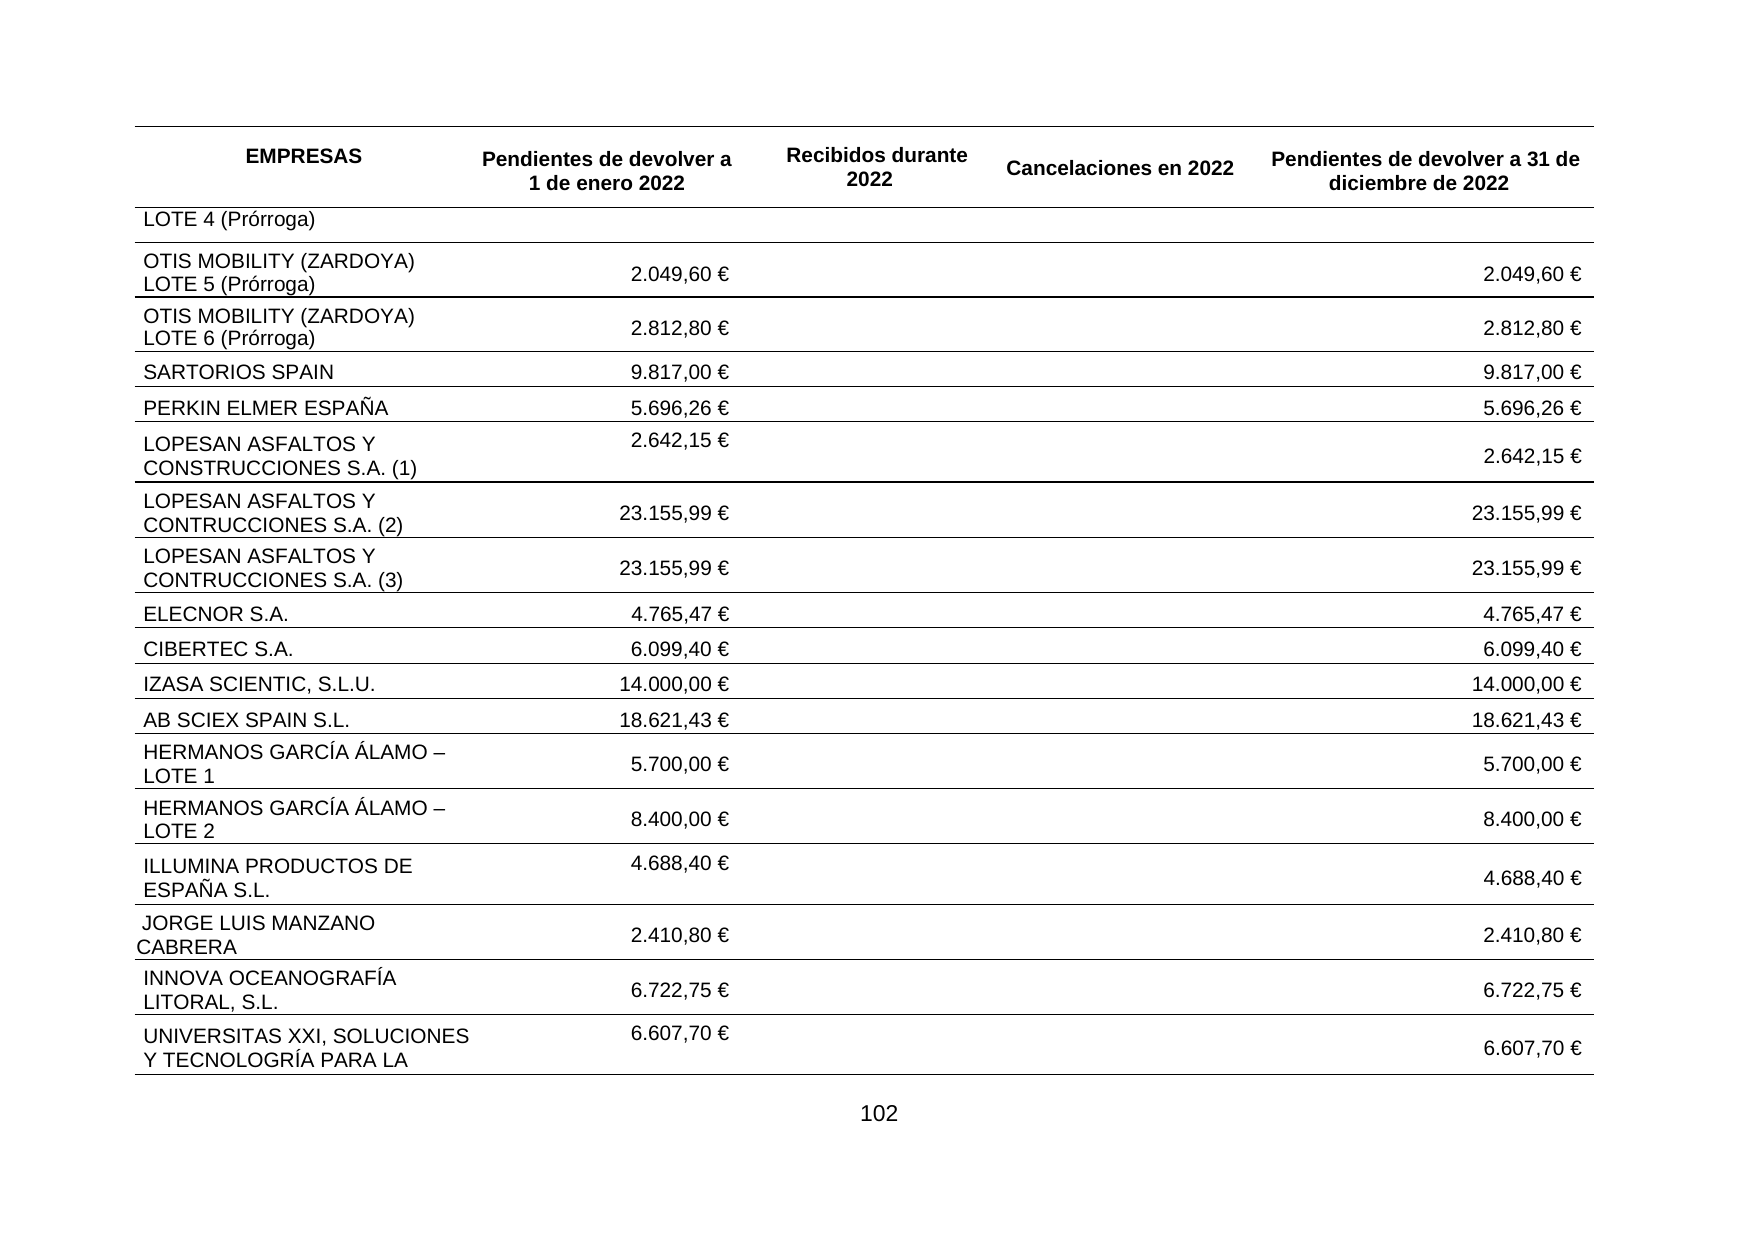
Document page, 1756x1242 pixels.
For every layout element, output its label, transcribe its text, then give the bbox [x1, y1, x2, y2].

table_cell 18.621,43 € [1253, 699, 1594, 733]
table_cell [759, 483, 987, 537]
table_cell OTIS MOBILITY (ZARDOYA) LOTE 5 (Prórroga) [135, 243, 476, 296]
table_cell [759, 538, 987, 592]
table_cell 5.696,26 € [476, 387, 759, 421]
table_cell [1253, 208, 1594, 242]
table_cell [987, 628, 1253, 662]
table_cell 2.812,80 € [476, 298, 759, 351]
table_cell 9.817,00 € [1253, 352, 1594, 386]
table_cell [987, 1015, 1253, 1074]
table_cell 23.155,99 € [476, 483, 759, 537]
table_cell 4.765,47 € [476, 593, 759, 627]
table_header Recibidos durante 2022 [759, 127, 987, 207]
table_cell [987, 699, 1253, 733]
table_cell HERMANOS GARCÍA ÁLAMO – LOTE 2 [135, 789, 476, 843]
table_cell [759, 387, 987, 421]
table_cell CIBERTEC S.A. [135, 628, 476, 662]
table_cell 4.765,47 € [1253, 593, 1594, 627]
table_cell 4.688,40 € [1253, 844, 1594, 904]
table_cell 2.410,80 € [1253, 905, 1594, 959]
table_cell LOPESAN ASFALTOS Y CONTRUCCIONES S.A. (2) [135, 483, 476, 537]
table_cell [987, 593, 1253, 627]
table_cell [759, 208, 987, 242]
table_cell UNIVERSITAS XXI, SOLUCIONES Y TECNOLOGRÍA PARA LA [135, 1015, 476, 1074]
table_cell PERKIN ELMER ESPAÑA [135, 387, 476, 421]
table_cell [759, 789, 987, 843]
table_cell [987, 243, 1253, 296]
table_cell [987, 734, 1253, 788]
table_cell [759, 844, 987, 904]
table_cell 6.722,75 € [476, 960, 759, 1014]
table_cell [759, 593, 987, 627]
table_cell [987, 483, 1253, 537]
table_cell INNOVA OCEANOGRAFÍA LITORAL, S.L. [135, 960, 476, 1014]
table_cell 2.049,60 € [1253, 243, 1594, 296]
table_header Cancelaciones en 2022 [987, 127, 1253, 207]
table_cell LOPESAN ASFALTOS Y CONSTRUCCIONES S.A. (1) [135, 422, 476, 481]
table_cell JORGE LUIS MANZANO CABRERA [135, 905, 476, 959]
table_cell 6.722,75 € [1253, 960, 1594, 1014]
table_cell IZASA SCIENTIC, S.L.U. [135, 664, 476, 698]
table_cell LOTE 4 (Prórroga) [135, 208, 476, 242]
table_cell [759, 1015, 987, 1074]
table_cell 23.155,99 € [476, 538, 759, 592]
table_cell AB SCIEX SPAIN S.L. [135, 699, 476, 733]
table_cell SARTORIOS SPAIN [135, 352, 476, 386]
table_cell [987, 960, 1253, 1014]
table_cell [759, 699, 987, 733]
table_header Pendientes de devolver a 1 de enero 2022 [476, 127, 759, 207]
table_cell 23.155,99 € [1253, 483, 1594, 537]
table_cell [987, 664, 1253, 698]
table_cell [987, 352, 1253, 386]
table_cell [759, 734, 987, 788]
table_cell [759, 298, 987, 351]
table_cell 2.049,60 € [476, 243, 759, 296]
table_cell 18.621,43 € [476, 699, 759, 733]
table_cell [987, 387, 1253, 421]
table_header Pendientes de devolver a 31 de diciembre de 2022 [1253, 127, 1594, 207]
table_cell [759, 664, 987, 698]
table_cell 14.000,00 € [476, 664, 759, 698]
table_cell ILLUMINA PRODUCTOS DE ESPAÑA S.L. [135, 844, 476, 904]
table_cell OTIS MOBILITY (ZARDOYA) LOTE 6 (Prórroga) [135, 298, 476, 351]
table_cell 2.812,80 € [1253, 298, 1594, 351]
table_cell [759, 905, 987, 959]
table_cell 9.817,00 € [476, 352, 759, 386]
table_cell [987, 422, 1253, 481]
table_cell [987, 298, 1253, 351]
table_cell 2.642,15 € [1253, 422, 1594, 481]
table_cell 2.642,15 € [476, 422, 759, 481]
table_cell [987, 538, 1253, 592]
table_cell ELECNOR S.A. [135, 593, 476, 627]
table_cell [476, 208, 759, 242]
table_cell [759, 352, 987, 386]
table_cell 8.400,00 € [1253, 789, 1594, 843]
table_cell [987, 905, 1253, 959]
table_cell 8.400,00 € [476, 789, 759, 843]
table_cell 6.099,40 € [476, 628, 759, 662]
table_cell [759, 243, 987, 296]
table_cell 5.700,00 € [1253, 734, 1594, 788]
table_cell [987, 208, 1253, 242]
table_cell [759, 422, 987, 481]
table_cell 6.607,70 € [476, 1015, 759, 1074]
table_cell 4.688,40 € [476, 844, 759, 904]
table_cell 14.000,00 € [1253, 664, 1594, 698]
table_cell [759, 628, 987, 662]
table_cell 5.700,00 € [476, 734, 759, 788]
table_cell 2.410,80 € [476, 905, 759, 959]
table_cell 6.099,40 € [1253, 628, 1594, 662]
table_header EMPRESAS [135, 127, 476, 207]
table_cell LOPESAN ASFALTOS Y CONTRUCCIONES S.A. (3) [135, 538, 476, 592]
table_cell [759, 960, 987, 1014]
table_cell [987, 844, 1253, 904]
table_cell [987, 789, 1253, 843]
table_cell 5.696,26 € [1253, 387, 1594, 421]
table_cell 23.155,99 € [1253, 538, 1594, 592]
table_cell HERMANOS GARCÍA ÁLAMO – LOTE 1 [135, 734, 476, 788]
table_cell 6.607,70 € [1253, 1015, 1594, 1074]
